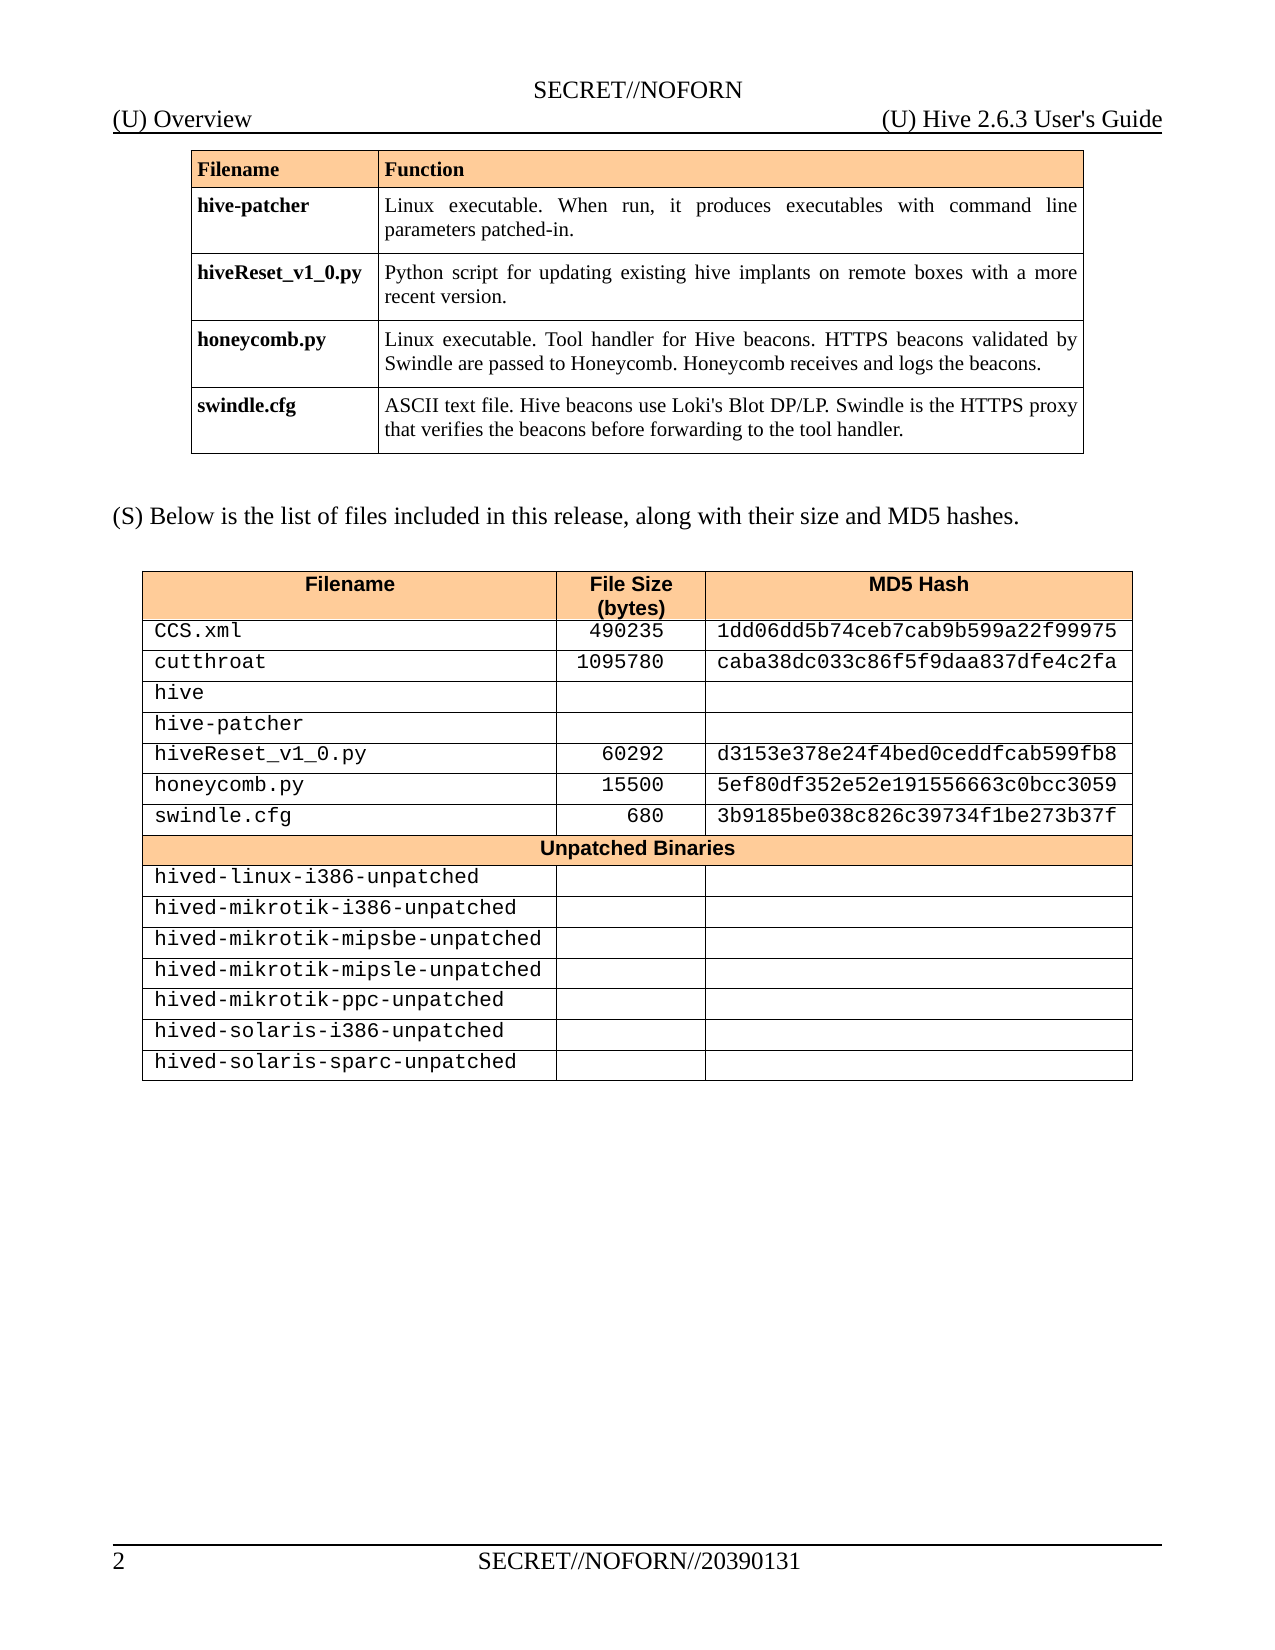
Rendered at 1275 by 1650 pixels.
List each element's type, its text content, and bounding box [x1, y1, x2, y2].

table_cell [557, 928, 705, 957]
table_cell [557, 713, 705, 742]
table_cell [706, 897, 1132, 927]
table_cell swindle.cfg [143, 805, 556, 834]
table_cell hived-mikrotik-mipsbe-unpatched [143, 928, 556, 957]
table_cell swindle.cfg [192, 388, 378, 453]
table_cell 3b9185be038c826c39734f1be273b37f [706, 805, 1132, 834]
table_cell [706, 959, 1132, 988]
table_cell Linux executable. When run, it produces executables with command line parameters patched-in. [379, 188, 1083, 253]
table_cell [557, 682, 705, 712]
table_cell hived-solaris-sparc-unpatched [143, 1051, 556, 1080]
table_cell [706, 1020, 1132, 1050]
table_cell 1dd06dd5b74ceb7cab9b599a22f99975 [706, 621, 1132, 650]
table_cell CCS.xml [143, 621, 556, 650]
table_cell ASCII text file. Hive beacons use Loki's Blot DP/LP. Swindle is the HTTPS proxy that verifies the beacons before forwarding to the tool handler. [379, 388, 1083, 453]
table_cell 1095780 [557, 651, 705, 681]
table_cell [557, 959, 705, 988]
table_cell d3153e378e24f4bed0ceddfcab599fb8 [706, 744, 1132, 773]
table_cell Python script for updating existing hive implants on remote boxes with a more recent version. [379, 254, 1083, 320]
table_cell Linux executable. Tool handler for Hive beacons. HTTPS beacons validated by Swindle are passed to Honeycomb. Honeycomb receives and logs the beacons. [379, 321, 1083, 387]
table_cell Unpatched Binaries [143, 836, 1132, 865]
table_cell [706, 713, 1132, 742]
text (S) Below is the list of files included in this release, along with their size and MD5 hashes. [112, 501, 1162, 530]
table_cell hived-mikrotik-ppc-unpatched [143, 989, 556, 1019]
table_cell hive [143, 682, 556, 712]
table_cell hived-solaris-i386-unpatched [143, 1020, 556, 1050]
table_cell [557, 1051, 705, 1080]
table_cell hiveReset_v1_0.py [143, 744, 556, 773]
table_cell honeycomb.py [143, 774, 556, 804]
table_cell [557, 1020, 705, 1050]
table_cell caba38dc033c86f5f9daa837dfe4c2fa [706, 651, 1132, 681]
table_cell hive-patcher [192, 188, 378, 253]
table_cell hived-linux-i386-unpatched [143, 866, 556, 896]
table_cell [557, 866, 705, 896]
table_cell 60292 [557, 744, 705, 773]
table_cell hived-mikrotik-i386-unpatched [143, 897, 556, 927]
table_header Filename [192, 151, 378, 187]
table_cell hive-patcher [143, 713, 556, 742]
table_cell [557, 989, 705, 1019]
table_cell [706, 682, 1132, 712]
table_header Function [379, 151, 1083, 187]
table_cell [706, 989, 1132, 1019]
table_cell [706, 866, 1132, 896]
table_cell cutthroat [143, 651, 556, 681]
table_header Filename [143, 572, 556, 619]
table_cell [557, 897, 705, 927]
table_cell honeycomb.py [192, 321, 378, 387]
table_cell [706, 928, 1132, 957]
table_cell 5ef80df352e52e191556663c0bcc3059 [706, 774, 1132, 804]
table_cell 490235 [557, 621, 705, 650]
table_cell 15500 [557, 774, 705, 804]
table_header MD5 Hash [706, 572, 1132, 619]
table_header File Size (bytes) [557, 572, 705, 619]
table_cell hived-mikrotik-mipsle-unpatched [143, 959, 556, 988]
table_cell hiveReset_v1_0.py [192, 254, 378, 320]
table_cell [706, 1051, 1132, 1080]
table_cell 680 [557, 805, 705, 834]
